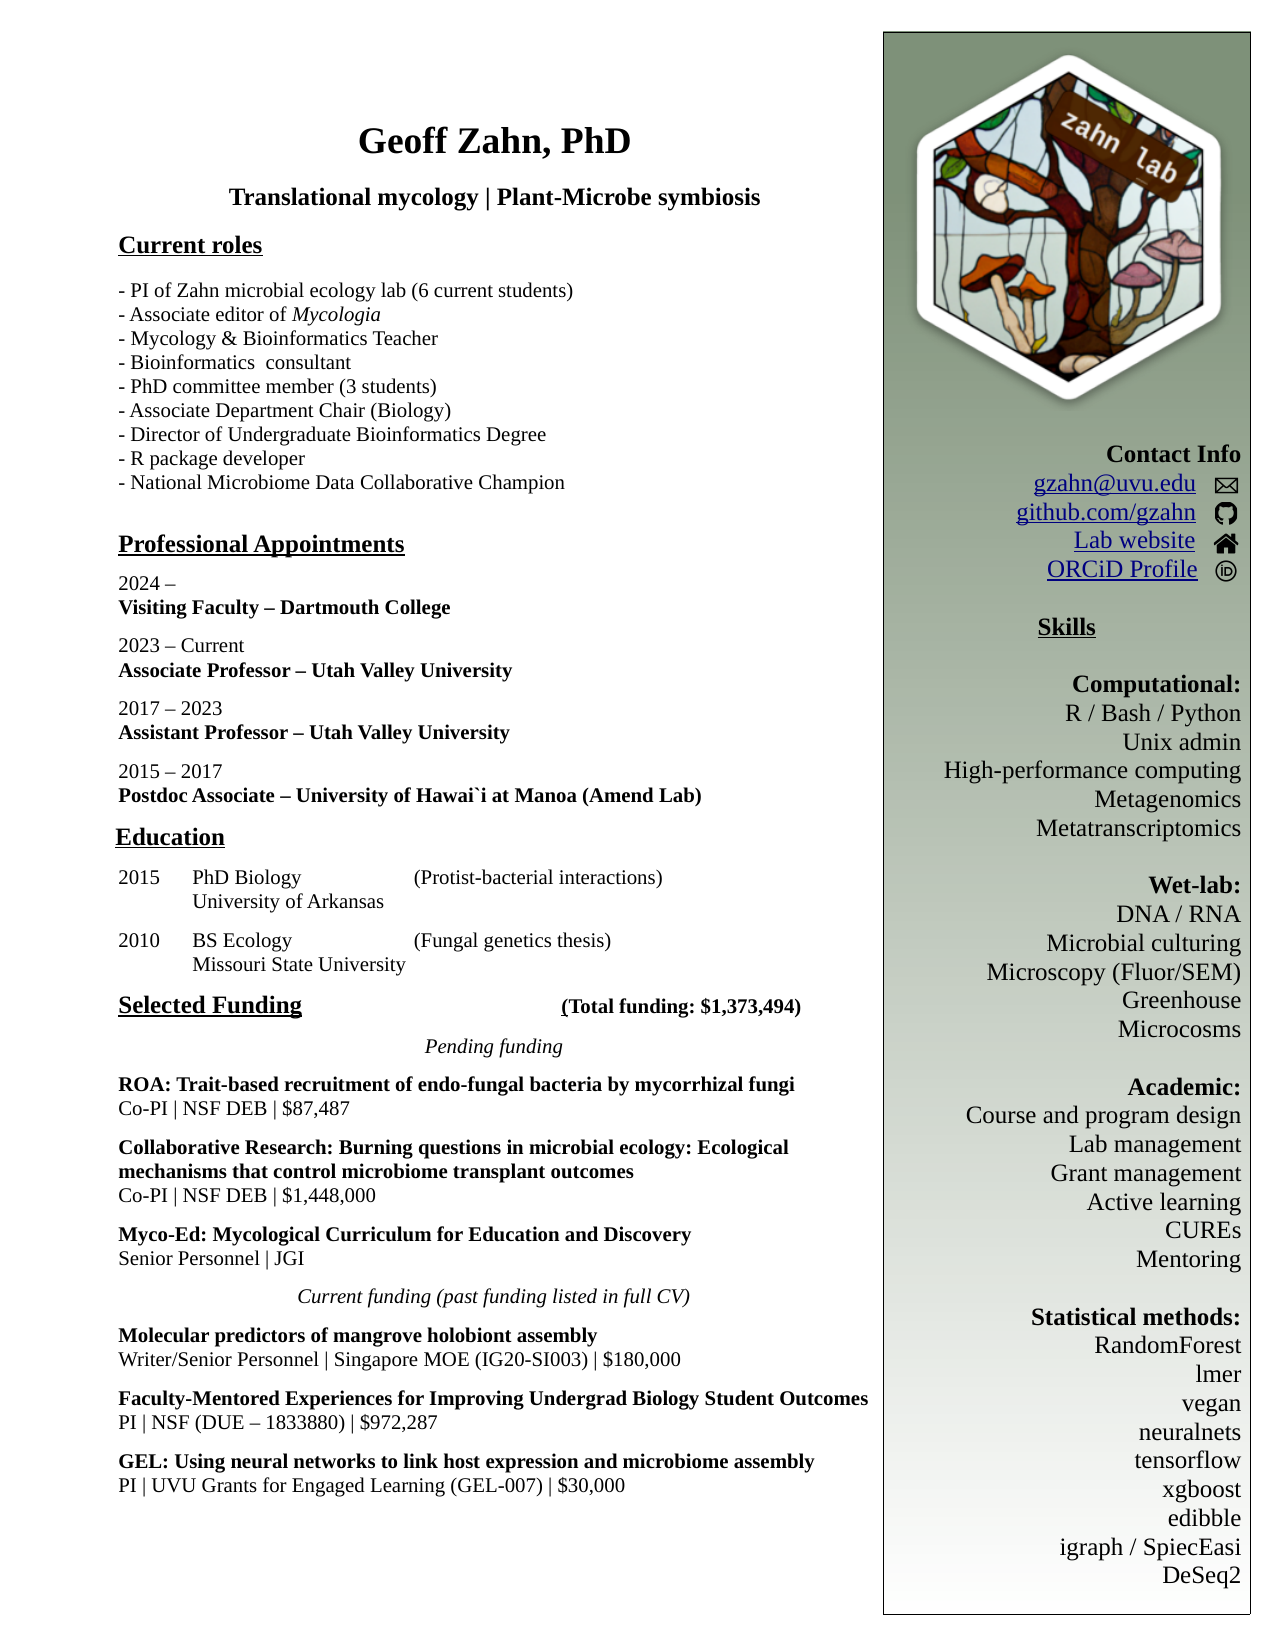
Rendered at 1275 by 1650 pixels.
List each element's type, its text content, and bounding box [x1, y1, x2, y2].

text igraph / SpiecEasi [892, 1532, 1241, 1561]
text Translational mycology | Plant-Microbe symbiosis [118, 182, 883, 211]
text Metagenomics [892, 784, 1241, 813]
text 2015 – 2017 Postdoc Associate – University of Hawai`i at Manoa (Amend Lab) [118, 759, 883, 807]
picture [1213, 558, 1239, 584]
text RandomForest [892, 1331, 1241, 1359]
text Microscopy (Fluor/SEM) [892, 957, 1241, 986]
text Lab website [892, 526, 1241, 554]
text Statistical methods: [892, 1302, 1241, 1331]
text Metatranscriptomics [892, 813, 1241, 842]
text Microcosms [892, 1014, 1241, 1043]
text 2010 BS Ecology (Fungal genetics thesis) Missouri State University [118, 928, 883, 976]
text DeSeq2 [892, 1561, 1241, 1589]
text edibble [892, 1503, 1241, 1532]
text Selected Funding (Total funding: $1,373,494) [118, 990, 883, 1019]
text Current funding (past funding listed in full CV) [118, 1284, 883, 1308]
text Lab management [892, 1129, 1241, 1158]
picture [905, 43, 1233, 411]
picture [1213, 531, 1239, 556]
text Unix admin [892, 727, 1241, 756]
text 2024 – Visiting Faculty – Dartmouth College [118, 571, 883, 619]
text Pending funding [118, 1034, 883, 1058]
text tensorflow [892, 1446, 1241, 1474]
text Wet-lab: [892, 871, 1241, 899]
subtitle Professional Appointments [118, 529, 883, 558]
text CUREs [892, 1216, 1241, 1244]
text Collaborative Research: Burning questions in microbial ecology: Ecological mechanisms that control microbiome transplant outcomes Co-PI | NSF DEB | $1,448,000 [118, 1135, 883, 1207]
text - PI of Zahn microbial ecology lab (6 current students) - Associate editor of Mycologia - Mycology & Bioinformatics Teacher - Bioinformatics consultant - PhD committee member (3 students) - Associate Department Chair (Biology) - Director of Undergraduate Bioinformatics Degree - R package developer - National Microbiome Data Collaborative Champion [118, 277, 883, 494]
text Skills [892, 612, 1241, 641]
text neuralnets [892, 1417, 1241, 1446]
text Microbial culturing [892, 928, 1241, 957]
text ORCiD Profile [892, 554, 1241, 583]
text ROA: Trait-based recruitment of endo-fungal bacteria by mycorrhizal fungi Co-PI | NSF DEB | $87,487 [118, 1072, 883, 1120]
text Greenhouse [892, 986, 1241, 1014]
text github.com/gzahn [892, 497, 1241, 526]
text R / Bash / Python [892, 698, 1241, 727]
text Course and program design [892, 1101, 1241, 1129]
text Active learning [892, 1187, 1241, 1216]
text Education [115, 822, 883, 850]
text Contact Info [892, 439, 1241, 468]
text Computational: [892, 669, 1241, 698]
text Academic: [892, 1072, 1241, 1101]
text Grant management [892, 1158, 1241, 1187]
text Current roles [118, 230, 883, 259]
text High-performance computing [892, 756, 1241, 784]
text 2023 – Current Associate Professor – Utah Valley University [118, 633, 883, 682]
text xgboost [892, 1474, 1241, 1503]
text Molecular predictors of mangrove holobiont assembly Writer/Senior Personnel | Singapore MOE (IG20-SI003) | $180,000 [118, 1323, 883, 1371]
text Faculty-Mentored Experiences for Improving Undergrad Biology Student Outcomes PI | NSF (DUE – 1833880) | $972,287 [118, 1386, 883, 1434]
text vegan [892, 1388, 1241, 1417]
text Mentoring [892, 1244, 1241, 1273]
text lmer [892, 1359, 1241, 1388]
picture [1208, 469, 1245, 525]
text gzahn@uvu.edu [892, 468, 1241, 497]
text Myco-Ed: Mycological Curriculum for Education and Discovery Senior Personnel | JGI [118, 1222, 883, 1270]
text GEL: Using neural networks to link host expression and microbiome assembly PI | UVU Grants for Engaged Learning (GEL-007) | $30,000 [118, 1448, 883, 1497]
text DNA / RNA [892, 899, 1241, 928]
text 2015 PhD Biology (Protist-bacterial interactions) University of Arkansas [118, 865, 883, 913]
text Geoff Zahn, PhD [118, 118, 883, 161]
text 2017 – 2023 Assistant Professor – Utah Valley University [118, 696, 883, 744]
